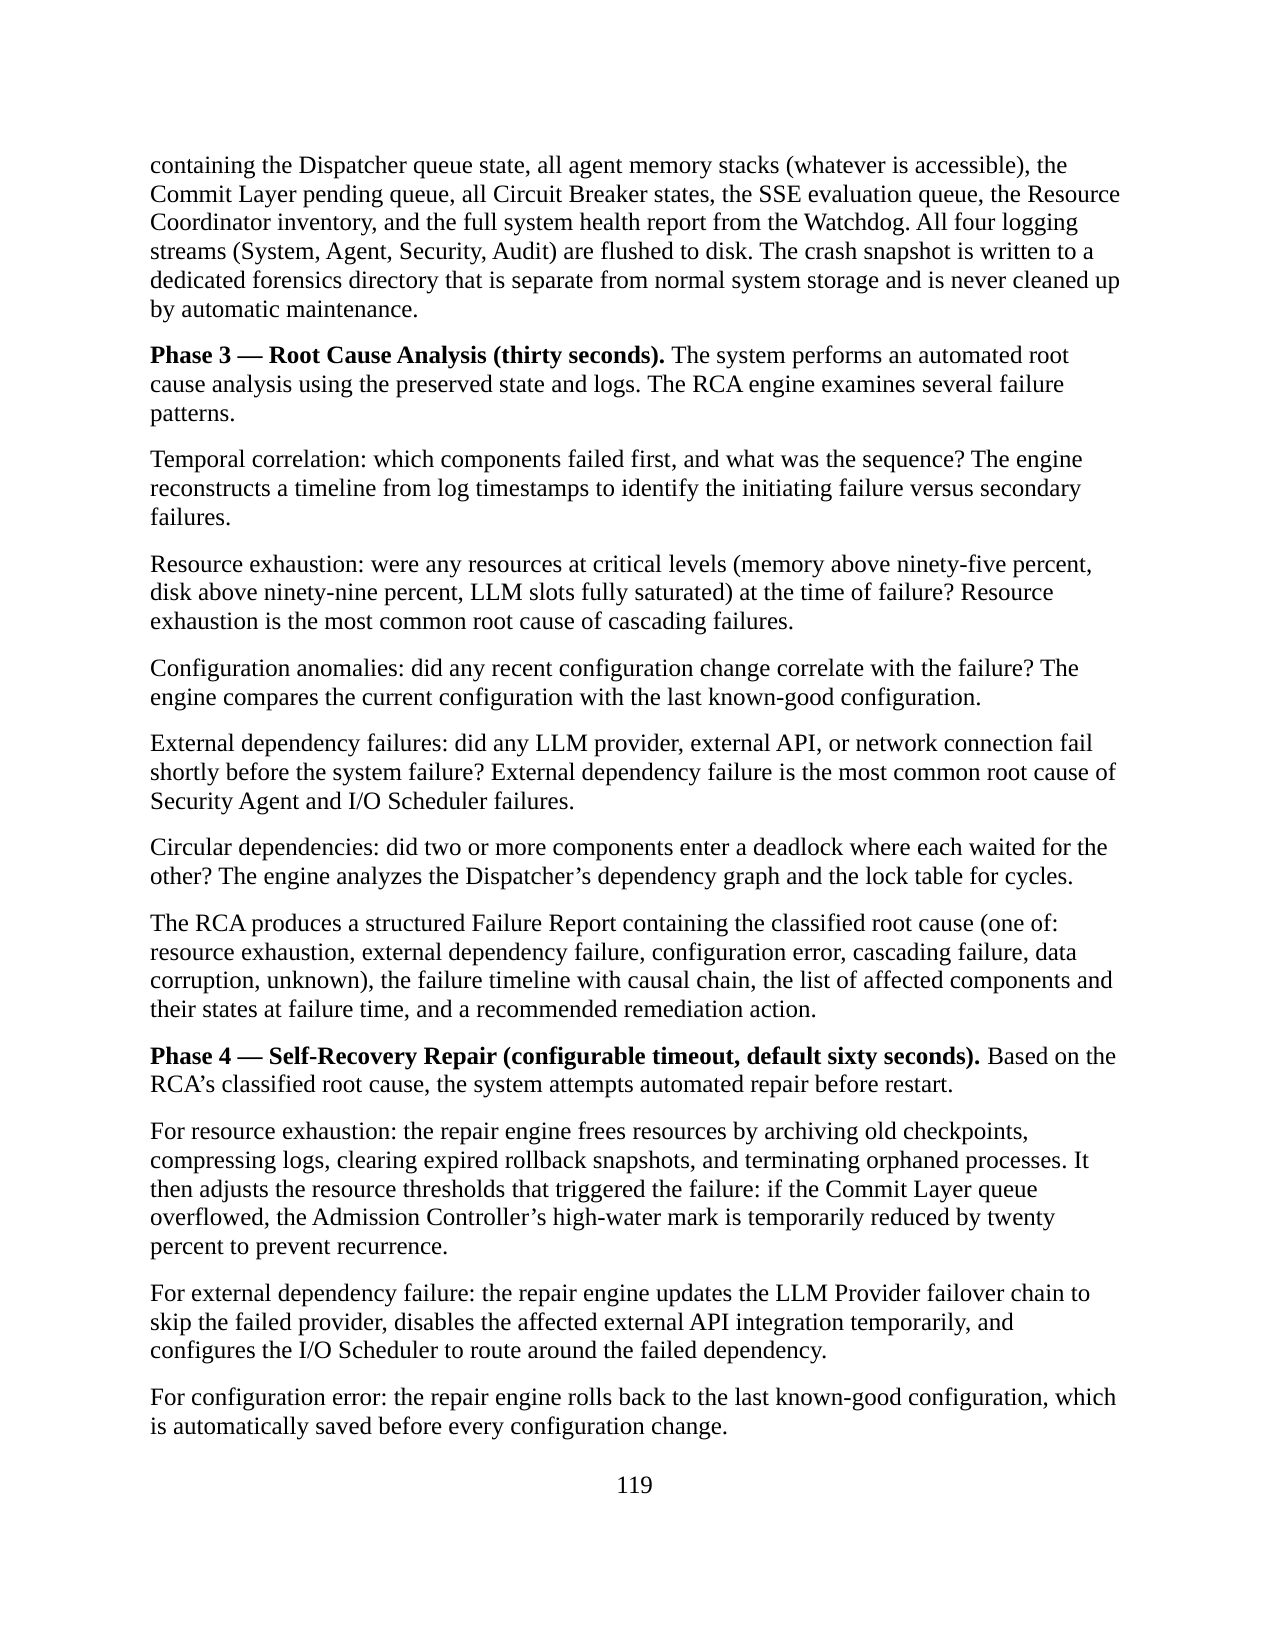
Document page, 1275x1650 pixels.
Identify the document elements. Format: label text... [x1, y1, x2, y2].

text Configuration anomalies: did any recent configuration change correlate with the failure? The engine compares the current configuration with the last known-good configuration. [150, 653, 1125, 710]
text Phase 4 — Self-Recovery Repair (configurable timeout, default sixty seconds). Based on the RCA’s classified root cause, the system attempts automated repair before restart. [150, 1041, 1125, 1098]
text For configuration error: the repair engine rolls back to the last known-good configuration, which is automatically saved before every configuration change. [150, 1382, 1125, 1439]
text Circular dependencies: did two or more components enter a deadlock where each waited for the other? The engine analyzes the Dispatcher’s dependency graph and the lock table for cycles. [150, 832, 1125, 890]
text For external dependency failure: the repair engine updates the LLM Provider failover chain to skip the failed provider, disables the affected external API integration temporarily, and configures the I/O Scheduler to route around the failed dependency. [150, 1278, 1125, 1364]
text Phase 3 — Root Cause Analysis (thirty seconds). The system performs an automated root cause analysis using the preserved state and logs. The RCA engine examines several failure patterns. [150, 340, 1125, 427]
text External dependency failures: did any LLM provider, external API, or network connection fail shortly before the system failure? External dependency failure is the most common root cause of Security Agent and I/O Scheduler failures. [150, 728, 1125, 814]
text Temporal correlation: which components failed first, and what was the sequence? The engine reconstructs a timeline from log timestamps to identify the initiating failure versus secondary failures. [150, 444, 1125, 531]
text The RCA produces a structured Failure Report containing the classified root cause (one of: resource exhaustion, external dependency failure, configuration error, cascading failure, data corruption, unknown), the failure timeline with causal chain, the list of affected components and their states at failure time, and a recommended remediation action. [150, 908, 1125, 1023]
text Resource exhaustion: were any resources at critical levels (memory above ninety-five percent, disk above ninety-nine percent, LLM slots fully saturated) at the time of failure? Resource exhaustion is the most common root cause of cascading failures. [150, 549, 1125, 635]
text containing the Dispatcher queue state, all agent memory stacks (whatever is accessible), the Commit Layer pending queue, all Circuit Breaker states, the SSE evaluation queue, the Resource Coordinator inventory, and the full system health report from the Watchdog. All four logging streams (System, Agent, Security, Audit) are flushed to disk. The crash snapshot is written to a dedicated forensics directory that is separate from normal system storage and is never cleaned up by automatic maintenance. [150, 150, 1125, 322]
text For resource exhaustion: the repair engine frees resources by archiving old checkpoints, compressing logs, clearing expired rollback snapshots, and terminating orphaned processes. It then adjusts the resource thresholds that triggered the failure: if the Commit Layer queue overflowed, the Admission Controller’s high-water mark is temporarily reduced by twenty percent to prevent recurrence. [150, 1116, 1125, 1260]
